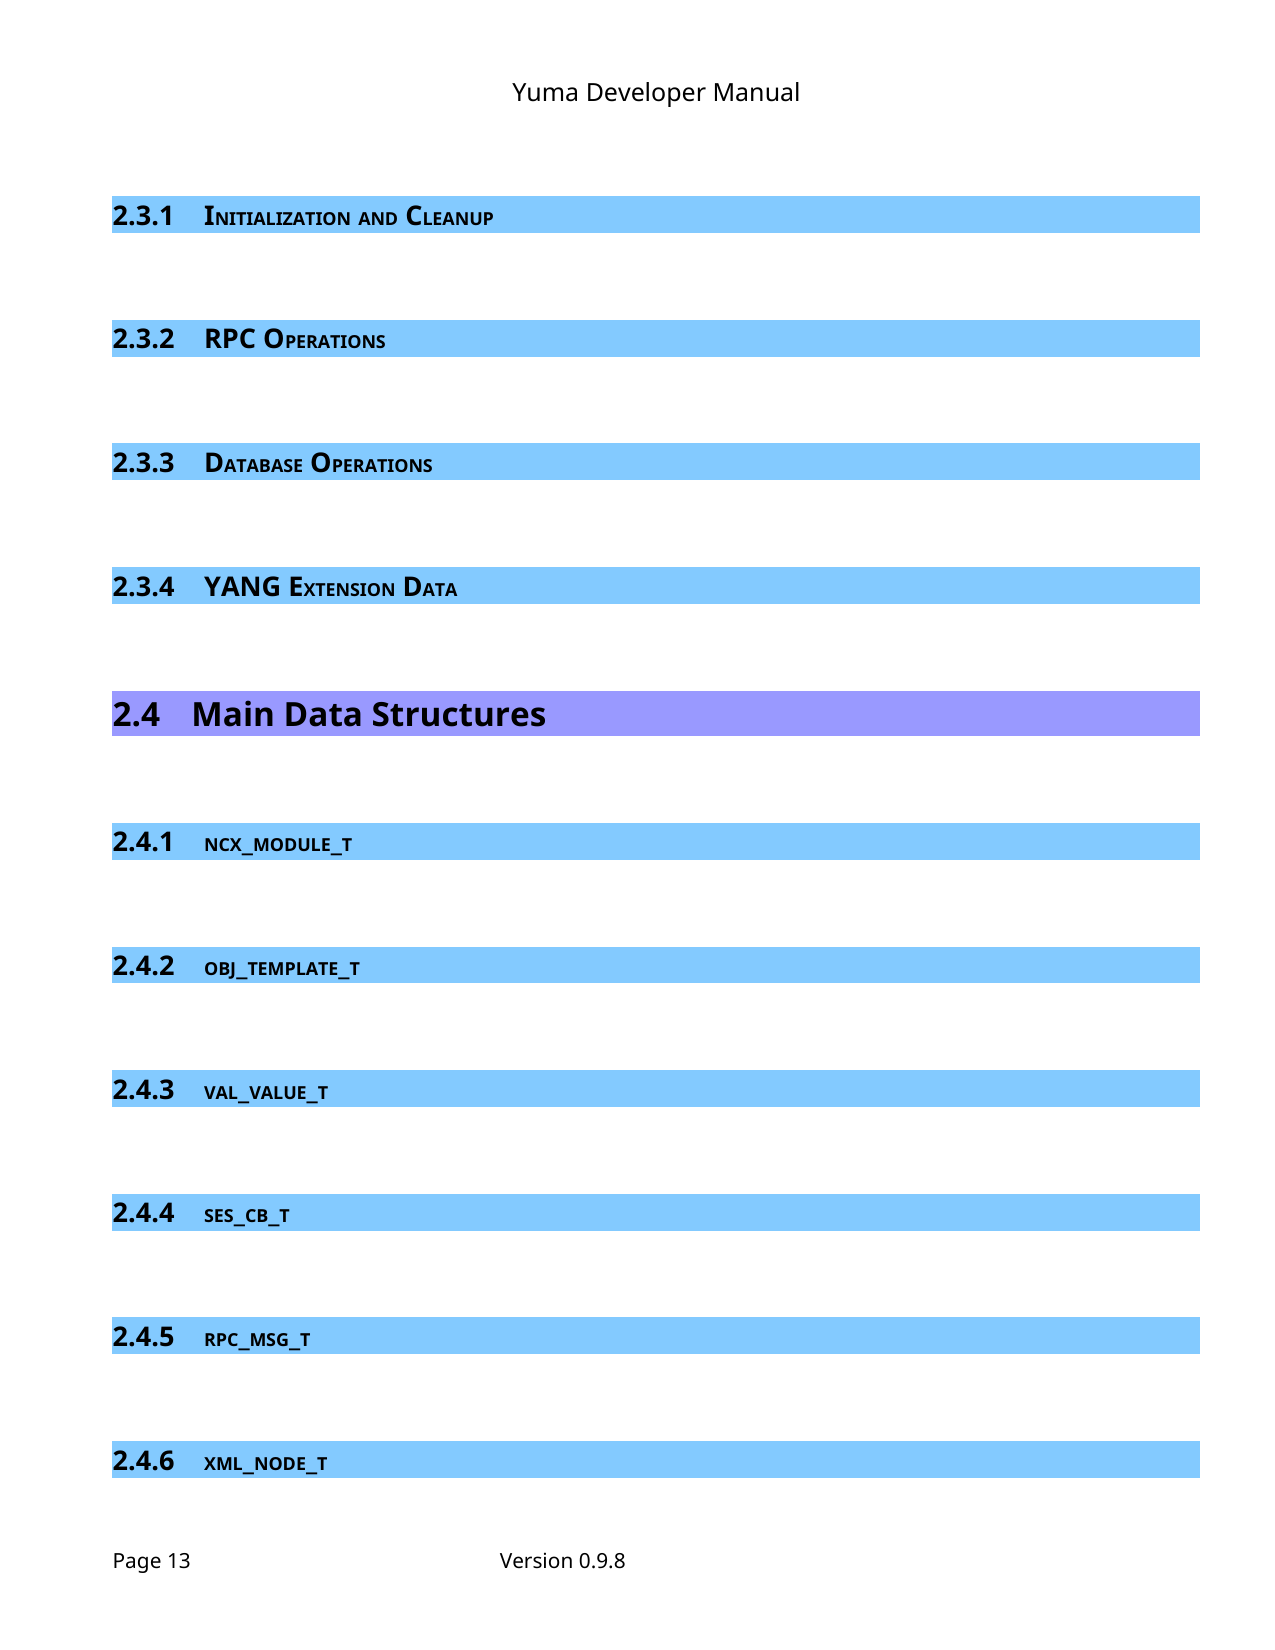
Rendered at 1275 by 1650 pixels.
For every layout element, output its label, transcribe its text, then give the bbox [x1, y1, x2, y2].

subtitle val_value_t [112, 1070, 1200, 1107]
subtitle Main Data Structures [112, 691, 1200, 736]
subtitle rpc_msg_t [112, 1317, 1200, 1354]
subtitle ncx_module_t [112, 823, 1200, 860]
subtitle ses_cb_t [112, 1194, 1200, 1231]
subtitle Initialization and Cleanup [112, 196, 1200, 233]
subtitle YANG Extension Data [112, 567, 1200, 604]
subtitle RPC Operations [112, 320, 1200, 357]
subtitle Database Operations [112, 443, 1200, 480]
subtitle obj_template_t [112, 947, 1200, 983]
subtitle xml_node_t [112, 1441, 1200, 1478]
